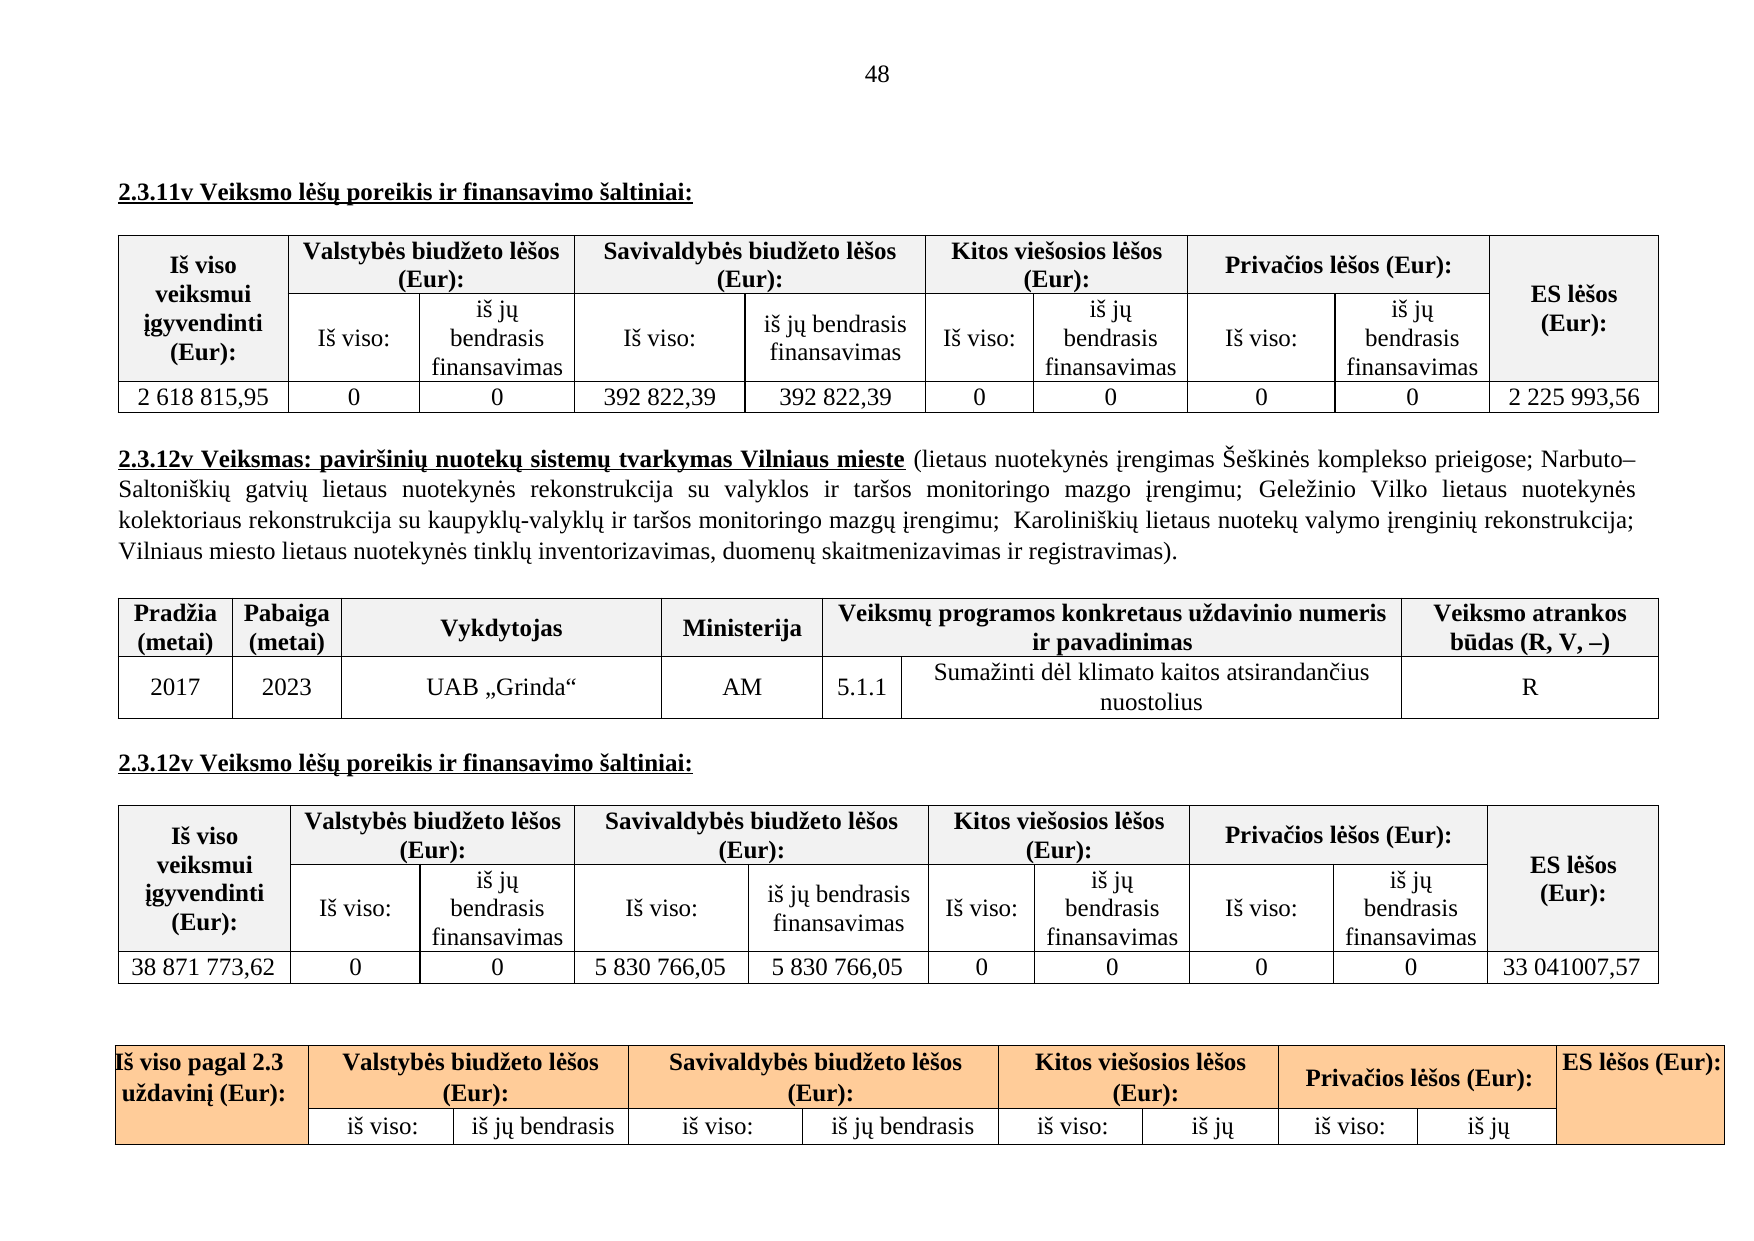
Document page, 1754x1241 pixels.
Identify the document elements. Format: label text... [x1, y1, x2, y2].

text 2.3.12v Veiksmas: paviršinių nuotekų sistemų tvarkymas Vilniaus mieste (lietaus nuotekynės įrengimas Šeškinės komplekso prieigose; Narbuto–Saltoniškių gatvių lietaus nuotekynės rekonstrukcija su valyklos ir taršos monitoringo mazgo įrengimu; Geležinio Vilko lietaus nuotekynės kolektoriaus rekonstrukcija su kaupyklų-valyklų ir taršos monitoringo mazgų įrengimu; Karoliniškių lietaus nuotekų valymo įrenginių rekonstrukcija; Vilniaus miesto lietaus nuotekynės tinklų inventorizavimas, duomenų skaitmenizavimas ir registravimas). [118, 444, 1636, 565]
table_cell 2017 [119, 657, 232, 718]
table_cell Sumažinti dėl klimato kaitos atsirandančius nuostolius [902, 657, 1401, 718]
table_cell iš jų bendrasis finansavimas [1336, 294, 1489, 381]
table_header Savivaldybės biudžeto lėšos (Eur): [629, 1046, 998, 1108]
table_header Privačios lėšos (Eur): [1279, 1046, 1556, 1108]
table_cell Iš viso: [926, 294, 1033, 381]
table_cell 38 871 773,62 [119, 952, 290, 982]
table_header ES lėšos (Eur): [1488, 806, 1658, 951]
table_header Iš viso veiksmui įgyvendinti (Eur): [119, 236, 288, 381]
table_cell 392 822,39 [746, 382, 925, 412]
table_cell 0 [1336, 382, 1489, 412]
table_cell 0 [929, 952, 1034, 982]
table_cell iš jų bendrasis finansavimas [421, 865, 574, 951]
table_header ES lėšos (Eur): [1557, 1046, 1724, 1144]
table_header Savivaldybės biudžeto lėšos (Eur): [575, 806, 928, 864]
table_cell iš jų bendrasis [803, 1109, 998, 1144]
table_cell iš jų bendrasis finansavimas [420, 294, 574, 381]
table_cell iš jų bendrasis finansavimas [749, 865, 928, 951]
table_cell iš jų bendrasis finansavimas [746, 294, 925, 381]
table_header Savivaldybės biudžeto lėšos (Eur): [575, 236, 925, 293]
table_cell iš viso: [629, 1109, 802, 1144]
table_header Kitos viešosios lėšos (Eur): [926, 236, 1187, 293]
table_cell 5 830 766,05 [749, 952, 928, 982]
table_cell 0 [291, 952, 419, 982]
table_cell 2 225 993,56 [1490, 382, 1658, 412]
table_cell Iš viso: [929, 865, 1034, 951]
table_cell Iš viso: [575, 294, 744, 381]
table_header Kitos viešosios lėšos (Eur): [999, 1046, 1278, 1108]
table_cell iš jų bendrasis finansavimas [1035, 865, 1189, 951]
table_cell Iš viso: [289, 294, 419, 381]
text 2.3.11v Veiksmo lėšų poreikis ir finansavimo šaltiniai: [118, 177, 1636, 206]
table_header Veiksmų programos konkretaus uždavinio numeris ir pavadinimas [823, 599, 1401, 656]
table_cell Iš viso: [291, 865, 419, 951]
table_cell AM [662, 657, 822, 718]
table_cell iš jų [1143, 1109, 1278, 1144]
table_cell 0 [1334, 952, 1487, 982]
table_cell 0 [420, 382, 574, 412]
table_cell 0 [1188, 382, 1334, 412]
table_header Privačios lėšos (Eur): [1190, 806, 1487, 864]
table_cell iš viso: [309, 1109, 453, 1144]
table_cell 392 822,39 [575, 382, 744, 412]
table_header Iš viso pagal 2.3 uždavinį (Eur): [116, 1046, 308, 1144]
table_header Pabaiga (metai) [233, 599, 341, 656]
table_cell Iš viso: [575, 865, 748, 951]
table_cell iš jų bendrasis [454, 1109, 628, 1144]
table_header Veiksmo atrankos būdas (R, V, –) [1402, 599, 1658, 656]
table_cell 0 [1035, 952, 1189, 982]
table_cell 2 618 815,95 [119, 382, 288, 412]
table_cell 0 [289, 382, 419, 412]
table_cell 5.1.1 [823, 657, 901, 718]
table_header ES lėšos (Eur): [1490, 236, 1658, 381]
table_header Ministerija [662, 599, 822, 656]
table_cell 2023 [233, 657, 341, 718]
table_cell 5 830 766,05 [575, 952, 748, 982]
table_cell 0 [926, 382, 1033, 412]
table_cell iš viso: [999, 1109, 1142, 1144]
table_cell UAB „Grinda“ [342, 657, 661, 718]
table_cell iš viso: [1279, 1109, 1417, 1144]
table_header Valstybės biudžeto lėšos (Eur): [291, 806, 574, 864]
table_header Valstybės biudžeto lėšos (Eur): [309, 1046, 628, 1108]
table_cell 0 [1034, 382, 1187, 412]
table_cell iš jų bendrasis finansavimas [1334, 865, 1487, 951]
table_cell R [1402, 657, 1658, 718]
table_header Pradžia (metai) [119, 599, 232, 656]
table_cell Iš viso: [1190, 865, 1333, 951]
text 2.3.12v Veiksmo lėšų poreikis ir finansavimo šaltiniai: [118, 748, 1636, 776]
table_header Iš viso veiksmui įgyvendinti (Eur): [119, 806, 290, 951]
table_cell 0 [421, 952, 574, 982]
table_header Kitos viešosios lėšos (Eur): [929, 806, 1189, 864]
table_header Valstybės biudžeto lėšos (Eur): [289, 236, 574, 293]
table_cell 0 [1190, 952, 1333, 982]
table_cell iš jų bendrasis finansavimas [1034, 294, 1187, 381]
table_cell Iš viso: [1188, 294, 1334, 381]
table_header Privačios lėšos (Eur): [1188, 236, 1489, 293]
table_header Vykdytojas [342, 599, 661, 656]
table_cell iš jų [1418, 1109, 1556, 1144]
table_cell 33 041007,57 [1488, 952, 1658, 982]
